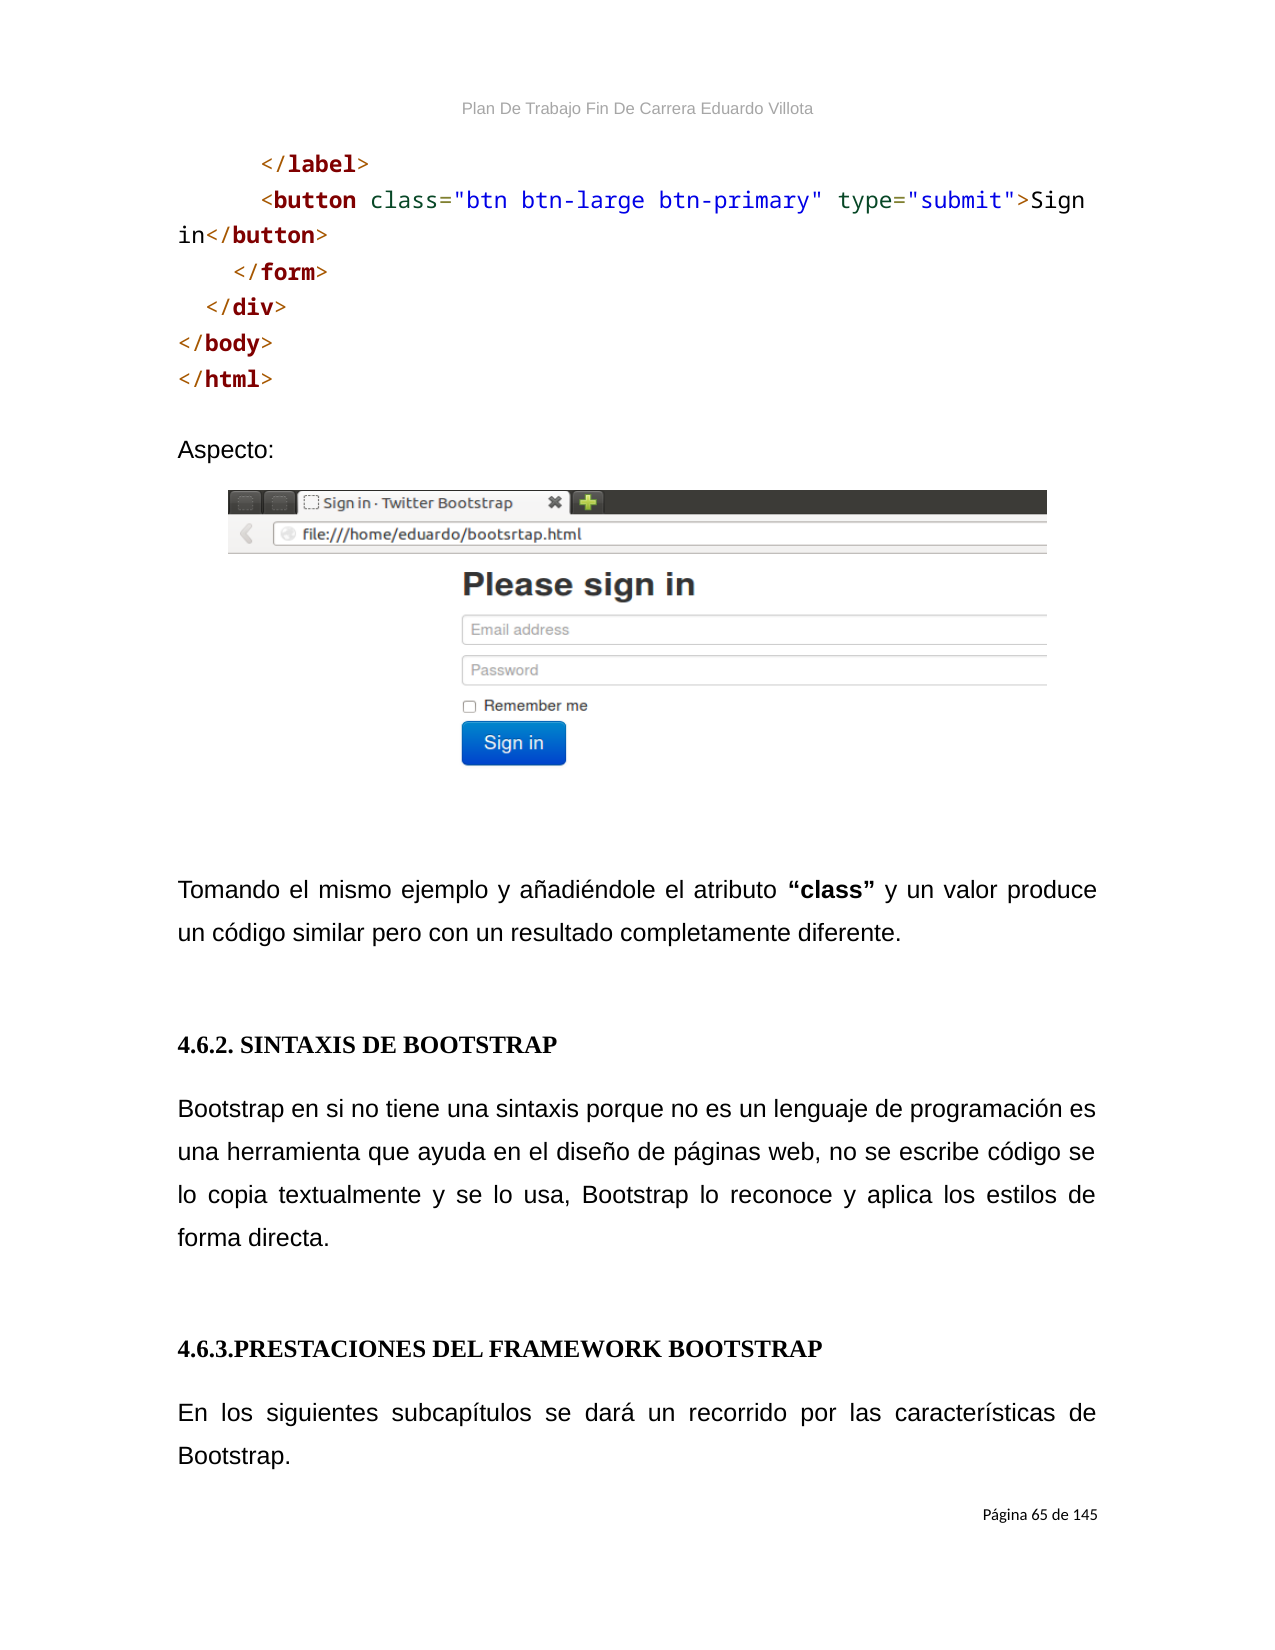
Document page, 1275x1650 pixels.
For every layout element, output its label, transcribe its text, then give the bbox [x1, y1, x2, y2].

text En los siguientes subcapítulos se dará un recorrido por las características de Bootstrap. [177, 1398, 1098, 1470]
text </body> [177, 327, 1098, 358]
text Aspecto: [177, 435, 1098, 464]
text Tomando el mismo ejemplo y añadiéndole el atributo “class” y un valor produce un código similar pero con un resultado completamente diferente. [177, 875, 1098, 947]
text </form> [177, 255, 1098, 287]
text Bootstrap en si no tiene una sintaxis porque no es un lenguaje de programación es una herramienta que ayuda en el diseño de páginas web, no se escribe código se lo copia textualmente y se lo usa, Bootstrap lo reconoce y aplica los estilos de forma directa. [177, 1094, 1098, 1252]
text </label> [177, 148, 1098, 179]
text </html> [177, 363, 1098, 394]
text 4.6.2. SINTAXIS DE BOOTSTRAP [177, 1030, 1098, 1058]
text </div> [177, 291, 1098, 323]
text <button class="btn btn-large btn-primary" type="submit">Sign in</button> [177, 183, 1098, 251]
picture [228, 490, 1047, 806]
text 4.6.3.PRESTACIONES DEL FRAMEWORK BOOTSTRAP [177, 1334, 1098, 1363]
